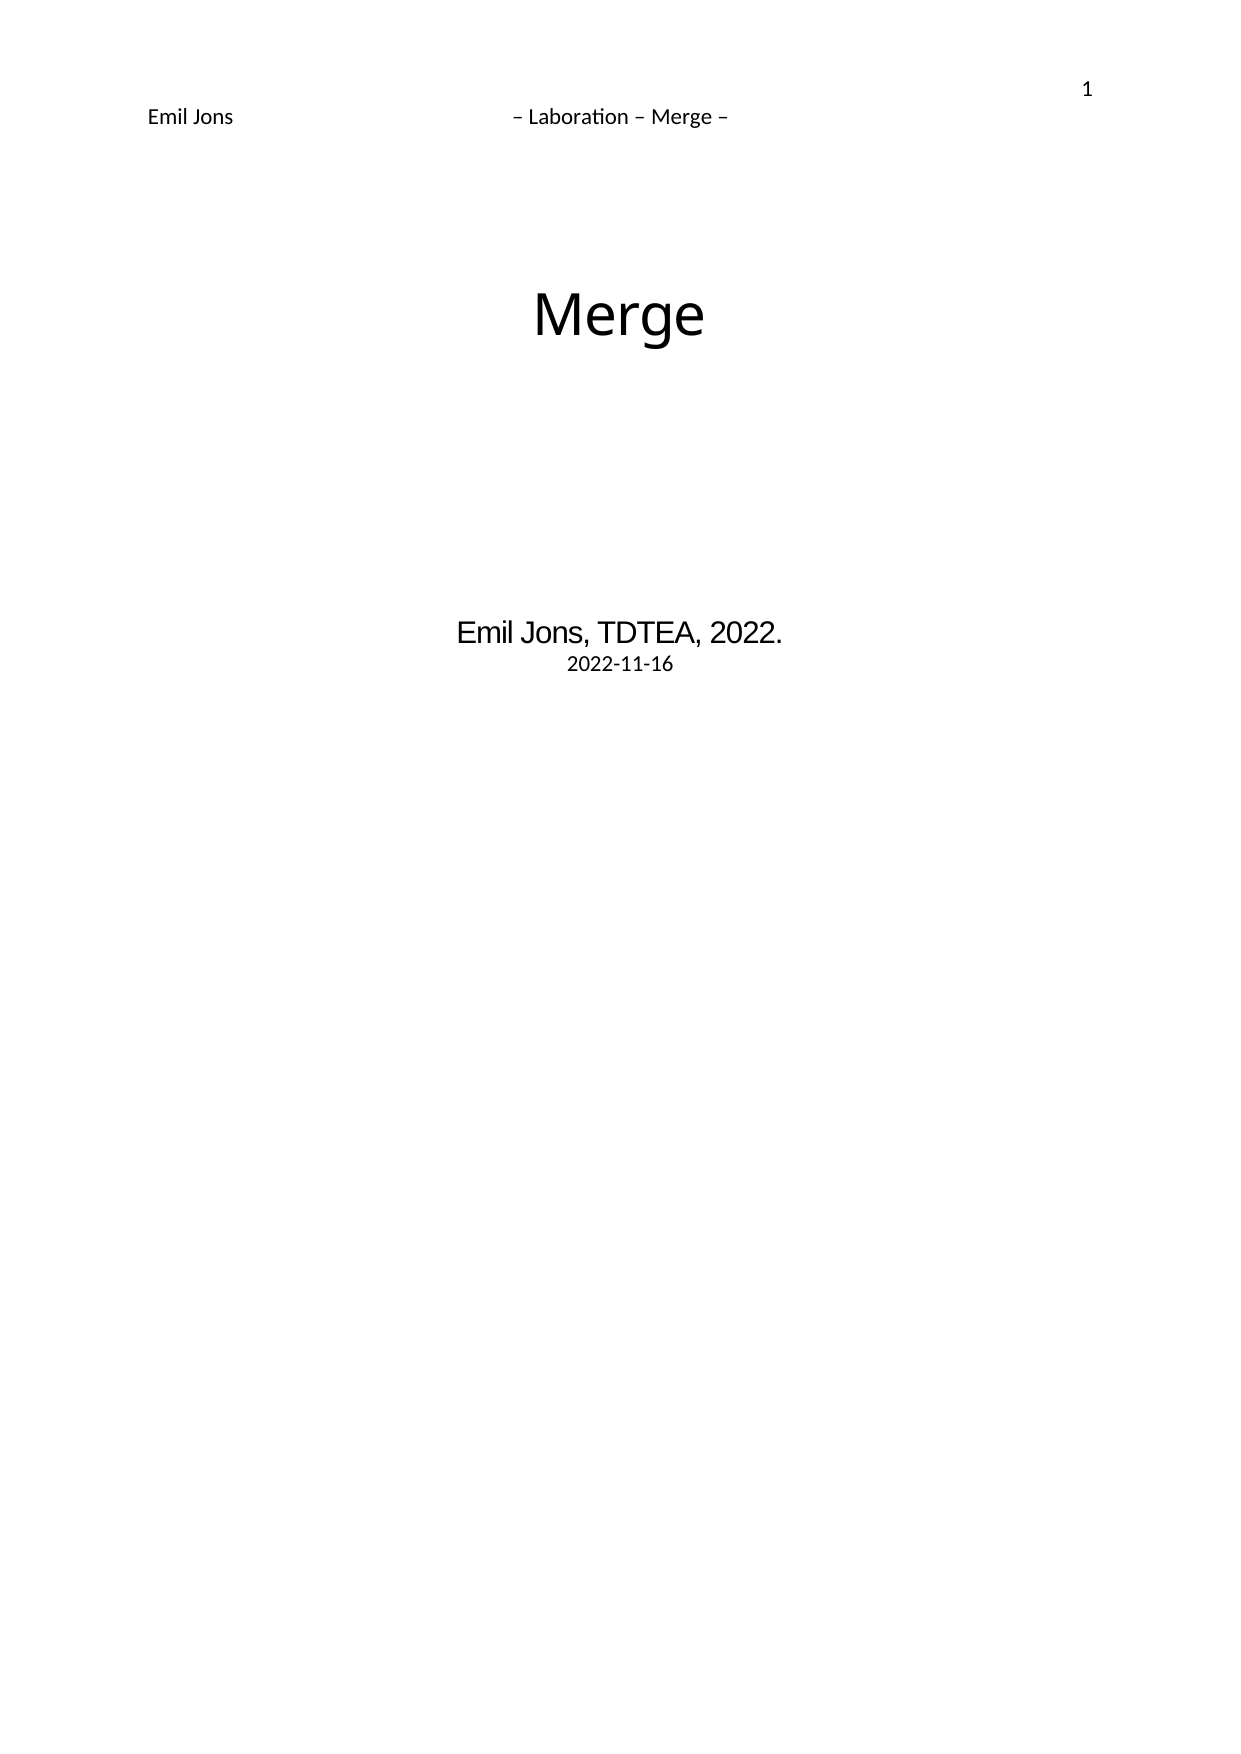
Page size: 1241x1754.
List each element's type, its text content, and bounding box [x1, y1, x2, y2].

text Emil Jons, TDTEA, 2022. [148, 614, 1093, 649]
text 2022-11-16 [148, 649, 1093, 678]
text Merge [148, 193, 1093, 352]
